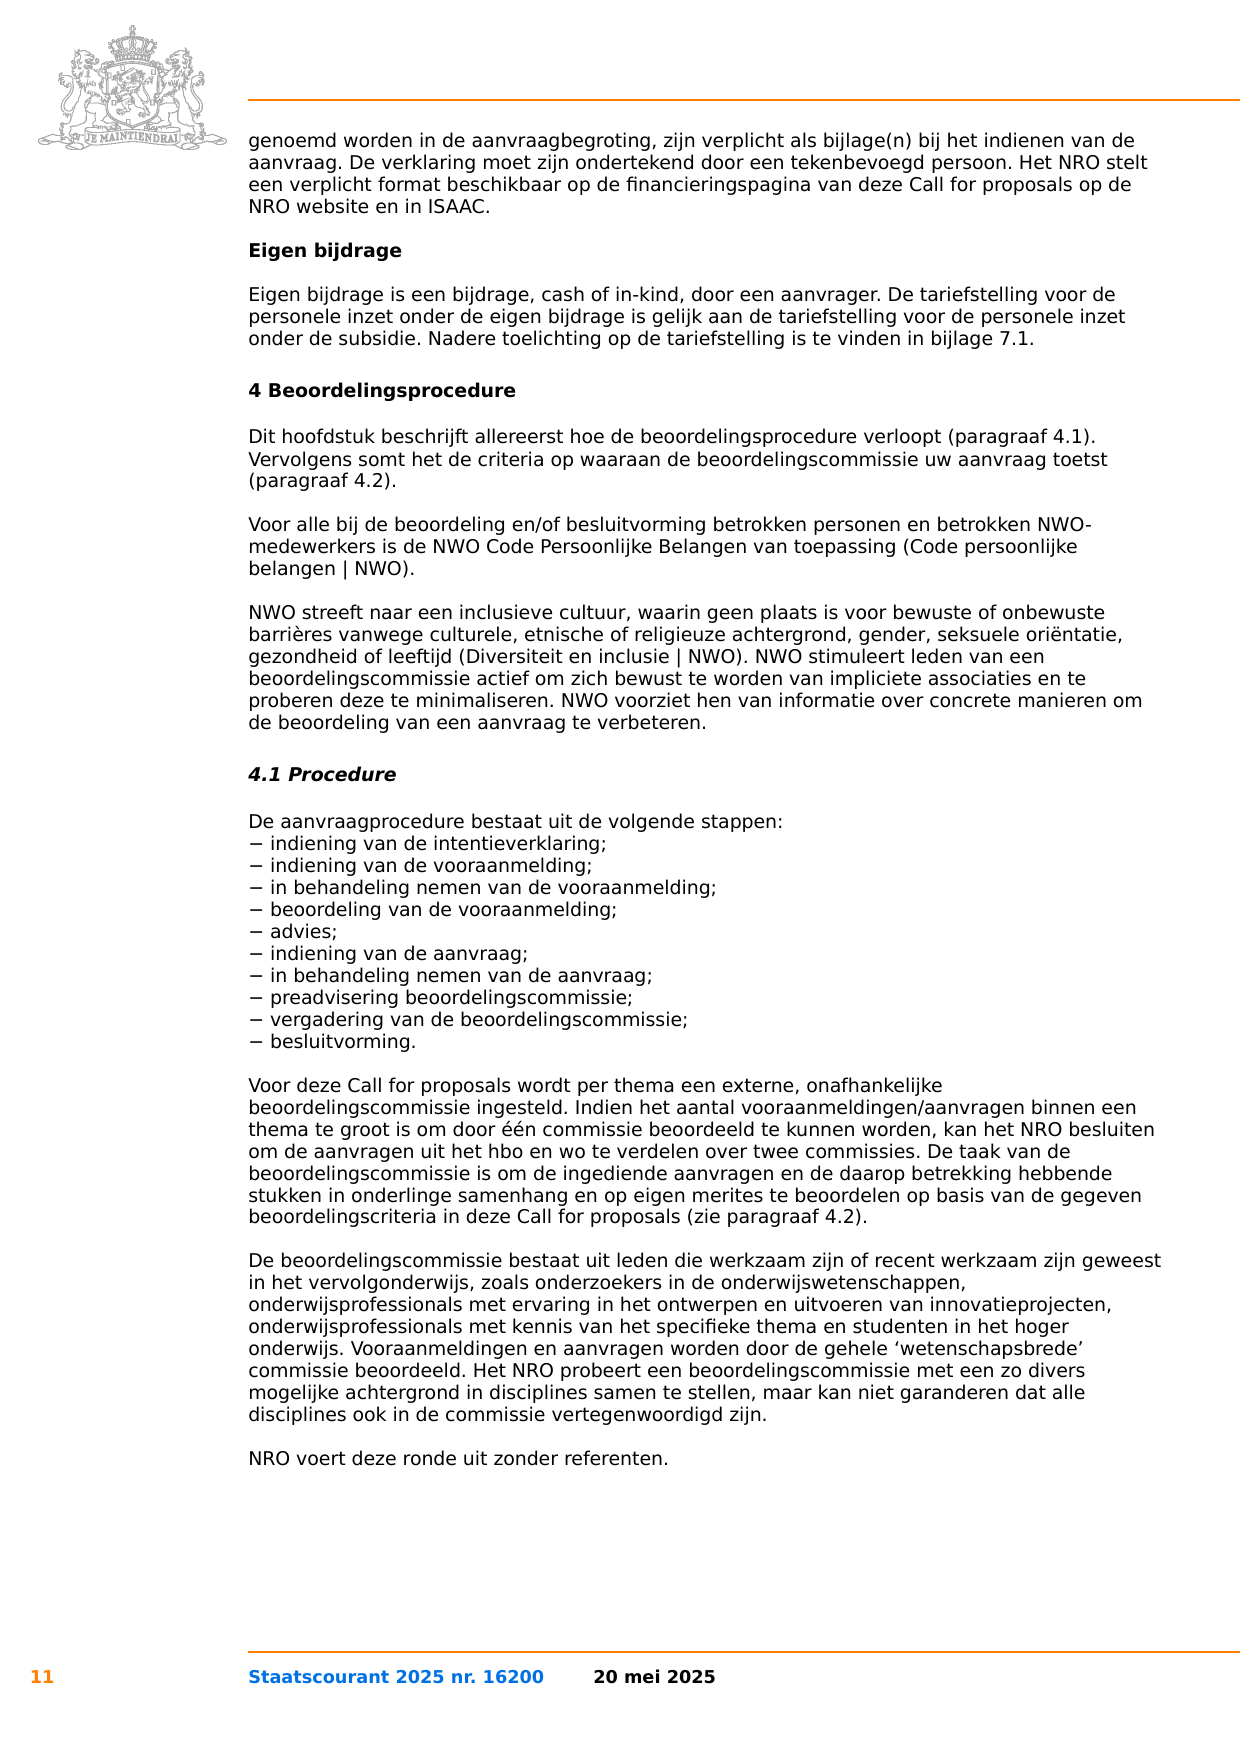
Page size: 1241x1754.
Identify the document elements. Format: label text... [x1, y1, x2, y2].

text genoemd worden in de aanvraagbegroting, zijn verplicht als bijlage(n) bij het indienen van de aanvraag. De verklaring moet zijn ondertekend door een tekenbevoegd persoon. Het NRO stelt een verplicht format beschikbaar op de financieringspagina van deze Call for proposals op de NRO website en in ISAAC. [248, 130, 1163, 218]
text NRO voert deze ronde uit zonder referenten. [248, 1448, 1163, 1470]
text Voor deze Call for proposals wordt per thema een externe, onafhankelijke beoordelingscommissie ingesteld. Indien het aantal vooraanmeldingen/aanvragen binnen een thema te groot is om door één commissie beoordeeld te kunnen worden, kan het NRO besluiten om de aanvragen uit het hbo en wo te verdelen over twee commissies. De taak van de beoordelingscommissie is om de ingediende aanvragen en de daarop betrekking hebbende stukken in onderlinge samenhang en op eigen merites te beoordelen op basis van de gegeven beoordelingscriteria in deze Call for proposals (zie paragraaf 4.2). [248, 1074, 1163, 1228]
text Voor alle bij de beoordeling en/of besluitvorming betrokken personen en betrokken NWO-medewerkers is de NWO Code Persoonlijke Belangen van toepassing (Code persoonlijke belangen | NWO). [248, 514, 1163, 580]
text − indiening van de vooraanmelding; [248, 855, 1163, 877]
text Eigen bijdrage is een bijdrage, cash of in-kind, door een aanvrager. De tariefstelling voor de personele inzet onder de eigen bijdrage is gelijk aan de tariefstelling voor de personele inzet onder de subsidie. Nadere toelichting op de tariefstelling is te vinden in bijlage 7.1. [248, 283, 1163, 349]
text De aanvraagprocedure bestaat uit de volgende stappen: [248, 811, 1163, 833]
text − preadvisering beoordelingscommissie; [248, 987, 1163, 1009]
text − advies; [248, 921, 1163, 943]
text − in behandeling nemen van de aanvraag; [248, 965, 1163, 987]
subtitle 4.1 Procedure [248, 764, 1163, 786]
text − indiening van de aanvraag; [248, 943, 1163, 965]
subtitle Eigen bijdrage [248, 240, 1163, 262]
text − beoordeling van de vooraanmelding; [248, 899, 1163, 921]
text − vergadering van de beoordelingscommissie; [248, 1009, 1163, 1031]
subtitle 4 Beoordelingsprocedure [248, 379, 1163, 401]
text − in behandeling nemen van de vooraanmelding; [248, 877, 1163, 899]
picture [38, 25, 227, 150]
text − indiening van de intentieverklaring; [248, 833, 1163, 855]
text − besluitvorming. [248, 1031, 1163, 1053]
text De beoordelingscommissie bestaat uit leden die werkzaam zijn of recent werkzaam zijn geweest in het vervolgonderwijs, zoals onderzoekers in de onderwijswetenschappen, onderwijsprofessionals met ervaring in het ontwerpen en uitvoeren van innovatieprojecten, onderwijsprofessionals met kennis van het specifieke thema en studenten in het hoger onderwijs. Vooraanmeldingen en aanvragen worden door de gehele ‘wetenschapsbrede’ commissie beoordeeld. Het NRO probeert een beoordelingscommissie met een zo divers mogelijke achtergrond in disciplines samen te stellen, maar kan niet garanderen dat alle disciplines ook in de commissie vertegenwoordigd zijn. [248, 1250, 1163, 1426]
text Dit hoofdstuk beschrijft allereerst hoe de beoordelingsprocedure verloopt (paragraaf 4.1). Vervolgens somt het de criteria op waaraan de beoordelingscommissie uw aanvraag toetst (paragraaf 4.2). [248, 426, 1163, 492]
text NWO streeft naar een inclusieve cultuur, waarin geen plaats is voor bewuste of onbewuste barrières vanwege culturele, etnische of religieuze achtergrond, gender, seksuele oriëntatie, gezondheid of leeftijd (Diversiteit en inclusie | NWO). NWO stimuleert leden van een beoordelingscommissie actief om zich bewust te worden van impliciete associaties en te proberen deze te minimaliseren. NWO voorziet hen van informatie over concrete manieren om de beoordeling van een aanvraag te verbeteren. [248, 602, 1163, 734]
